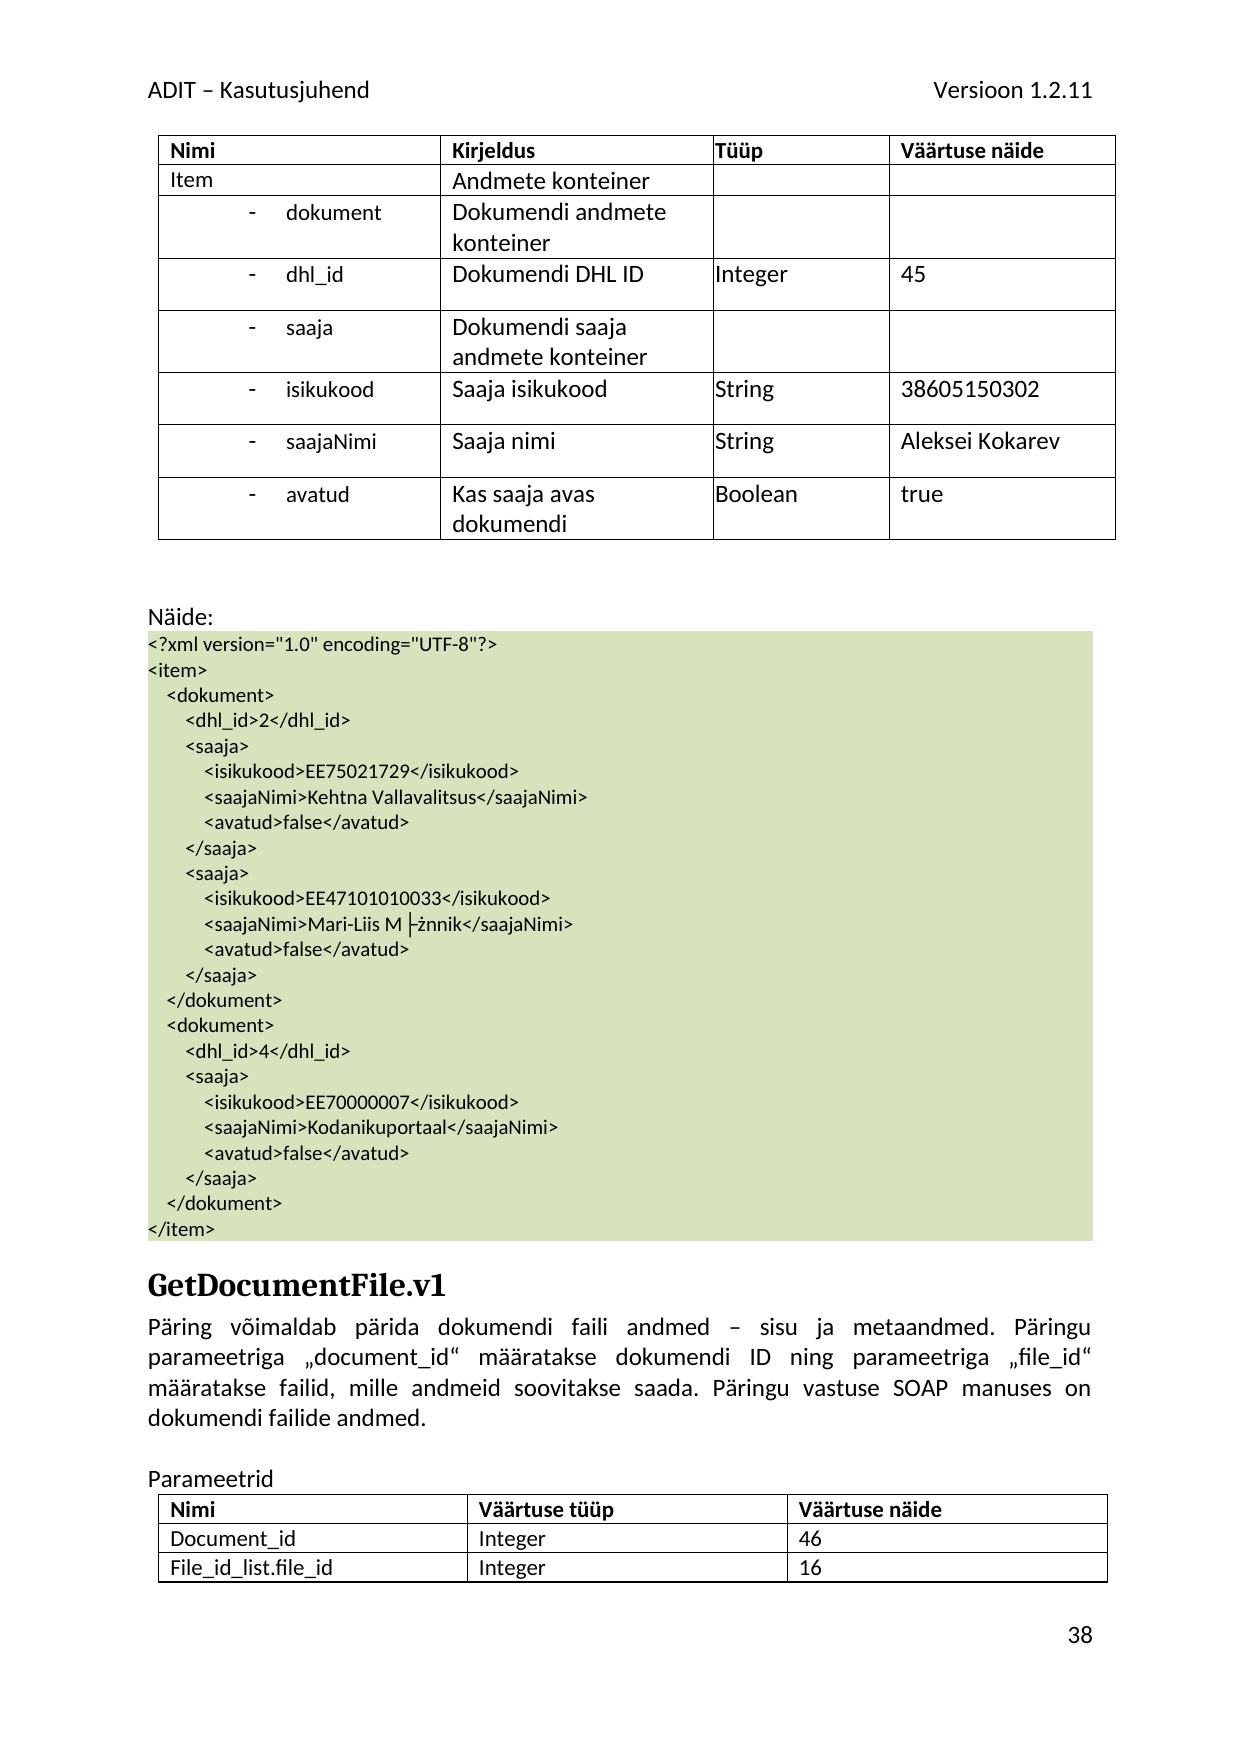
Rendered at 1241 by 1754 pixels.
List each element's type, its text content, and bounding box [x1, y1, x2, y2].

table_cell isikukood [159, 373, 440, 424]
text Parameetrid [148, 1464, 1093, 1494]
table_cell String [714, 373, 889, 424]
text <dokument> [148, 682, 1093, 708]
table_cell Saaja isikukood [441, 373, 713, 424]
table_cell dokument [159, 196, 440, 257]
table_cell 45 [890, 259, 1115, 310]
table_cell [890, 196, 1115, 257]
text <saaja> [148, 1063, 1093, 1089]
table_cell Boolean [714, 478, 889, 539]
table_cell [714, 311, 889, 372]
table_cell dhl_id [159, 259, 440, 310]
table_cell Integer [468, 1553, 787, 1581]
table_header Kirjeldus [441, 136, 713, 164]
table_cell saajaNimi [159, 425, 440, 477]
table_cell 46 [788, 1524, 1107, 1552]
text <dokument> [148, 1013, 1093, 1038]
table_cell [714, 196, 889, 257]
text <saajaNimi>Kehtna Vallavalitsus</saajaNimi> [148, 784, 1093, 809]
text Päring võimaldab pärida dokumendi faili andmed – sisu ja metaandmed. Päringu parameetriga „document_id“ määratakse dokumendi ID ning parameetriga „file_id“ määratakse failid, mille andmeid soovitakse saada. Päringu vastuse SOAP manuses on dokumendi failide andmed. [148, 1311, 1093, 1433]
text <saajaNimi>Mari-Liis M├żnnik</saajaNimi> [148, 911, 1093, 936]
table_cell Kas saaja avas dokumendi [441, 478, 713, 539]
text <item> [148, 657, 1093, 682]
table_cell saaja [159, 311, 440, 372]
text <isikukood>EE75021729</isikukood> [148, 758, 1093, 784]
table_cell 16 [788, 1553, 1107, 1581]
table_cell Andmete konteiner [441, 165, 713, 195]
table_header Väärtuse näide [788, 1495, 1107, 1523]
table_header Väärtuse näide [890, 136, 1115, 164]
text </item> [148, 1216, 1093, 1241]
text <avatud>false</avatud> [148, 936, 1093, 962]
text <avatud>false</avatud> [148, 809, 1093, 835]
subtitle GetDocumentFile.v1 [148, 1266, 1093, 1305]
text </saaja> [148, 835, 1093, 860]
table_cell avatud [159, 478, 440, 539]
text <isikukood>EE70000007</isikukood> [148, 1089, 1093, 1114]
table_header Väärtuse tüüp [468, 1495, 787, 1523]
text <saaja> [148, 860, 1093, 886]
table_cell Dokumendi andmete konteiner [441, 196, 713, 257]
table_cell [714, 165, 889, 195]
table_cell [890, 165, 1115, 195]
table_cell Saaja nimi [441, 425, 713, 477]
text <avatud>false</avatud> [148, 1140, 1093, 1165]
text <saajaNimi>Kodanikuportaal</saajaNimi> [148, 1114, 1093, 1140]
table_cell 38605150302 [890, 373, 1115, 424]
text </dokument> [148, 987, 1093, 1013]
text <dhl_id>2</dhl_id> [148, 708, 1093, 733]
text Näide: [148, 601, 1093, 631]
text <dhl_id>4</dhl_id> [148, 1038, 1093, 1063]
table_cell File_id_list.file_id [159, 1553, 467, 1581]
text <saaja> [148, 733, 1093, 758]
text <isikukood>EE47101010033</isikukood> [148, 886, 1093, 911]
text <?xml version="1.0" encoding="UTF-8"?> [148, 631, 1093, 657]
table_cell Integer [714, 259, 889, 310]
table_cell Integer [468, 1524, 787, 1552]
table_cell [890, 311, 1115, 372]
table_header Nimi [159, 136, 440, 164]
table_header Tüüp [714, 136, 889, 164]
text </dokument> [148, 1191, 1093, 1216]
table_cell Item [159, 165, 440, 195]
text </saaja> [148, 1165, 1093, 1191]
text </saaja> [148, 962, 1093, 987]
table_cell Dokumendi saaja andmete konteiner [441, 311, 713, 372]
table_cell Aleksei Kokarev [890, 425, 1115, 477]
table_header Nimi [159, 1495, 467, 1523]
table_cell String [714, 425, 889, 477]
table_cell Document_id [159, 1524, 467, 1552]
table_cell true [890, 478, 1115, 539]
table_cell Dokumendi DHL ID [441, 259, 713, 310]
